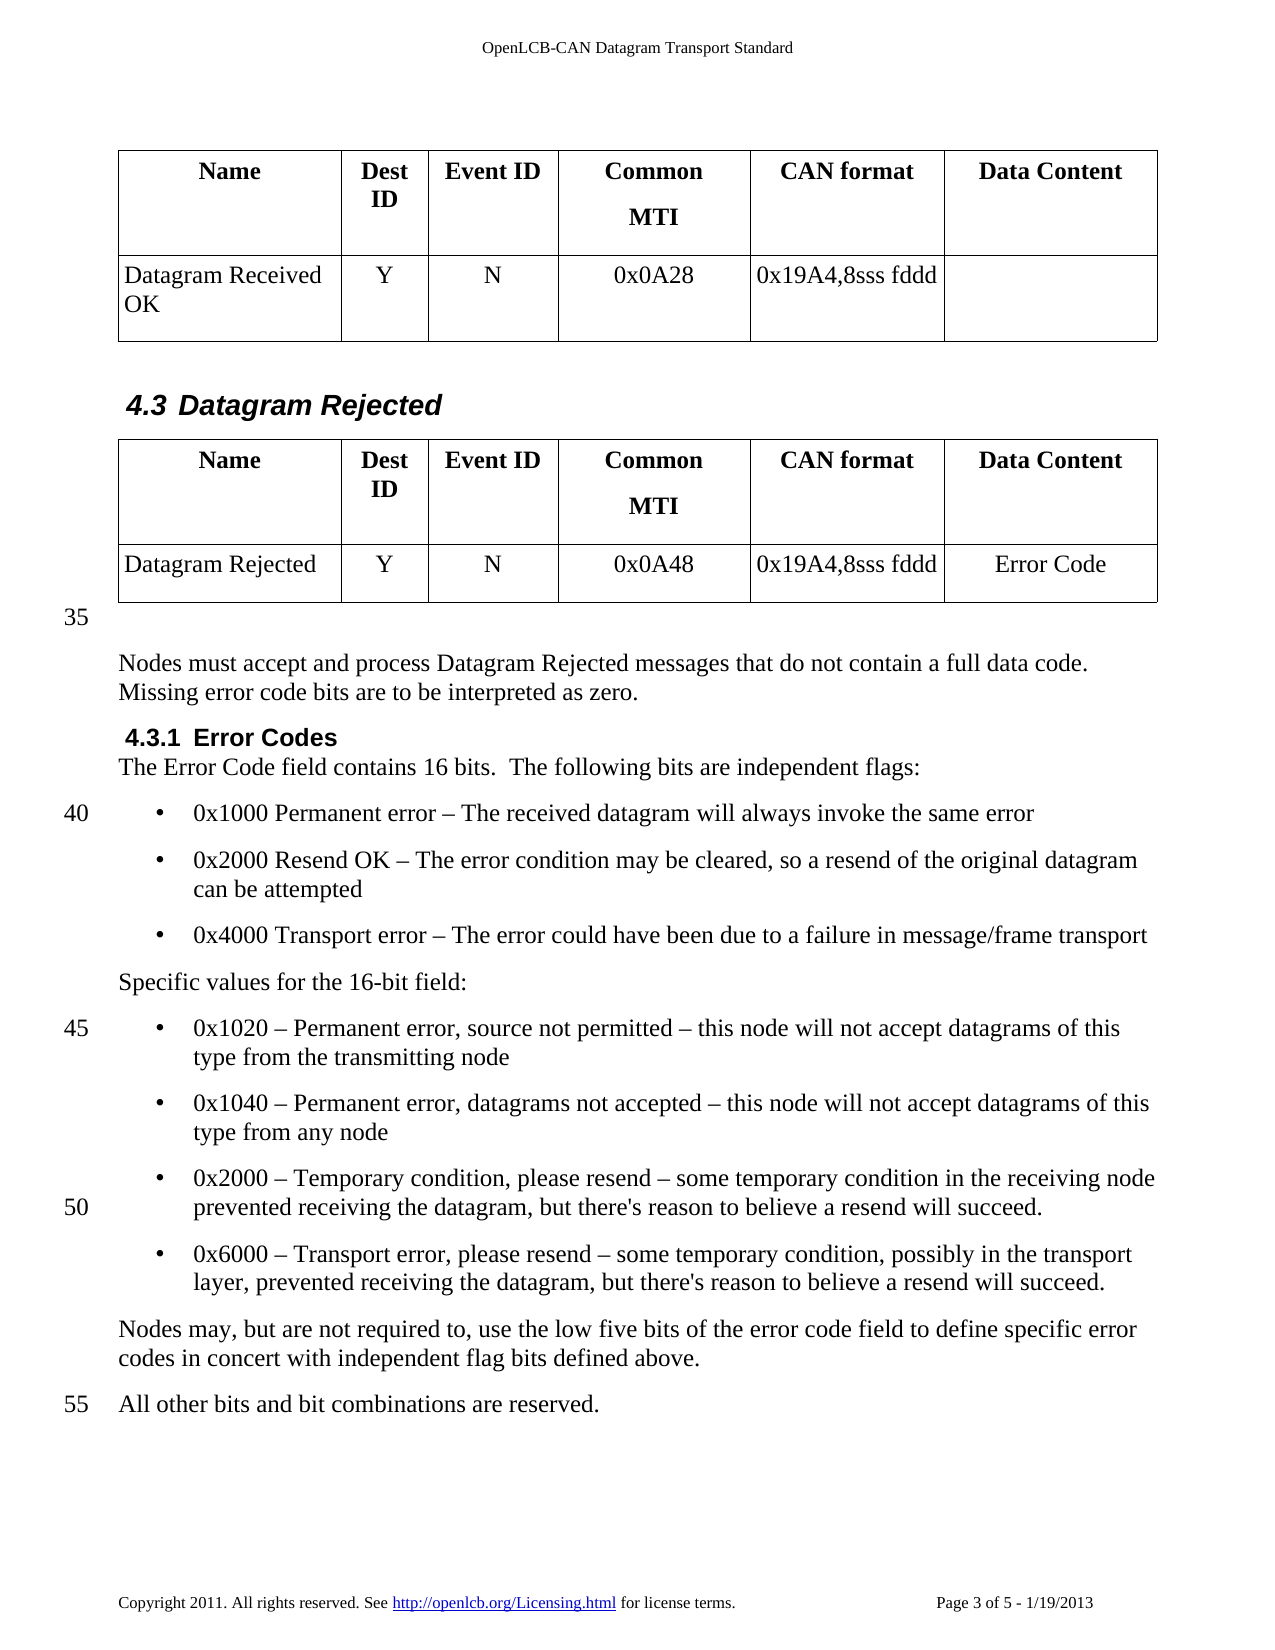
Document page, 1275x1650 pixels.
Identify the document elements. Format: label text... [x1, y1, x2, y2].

subtitle Datagram Rejected [118, 388, 1157, 421]
table_header Common MTI [559, 151, 750, 254]
text Specific values for the 16-bit field: [118, 967, 1157, 995]
table_header Common MTI [559, 440, 750, 543]
list 0x6000 – Transport error, please resend – some temporary condition, possibly in the transport layer, prevented receiving the datagram, but there's reason to believe a resend will succeed. [156, 1239, 1157, 1296]
table_cell Y [342, 256, 428, 341]
table_cell Datagram Received OK [119, 256, 341, 341]
table_header Event ID [429, 151, 558, 254]
subtitle Error Codes [118, 723, 1157, 752]
table_header Event ID [429, 440, 558, 543]
list 0x2000 – Temporary condition, please resend – some temporary condition in the receiving node prevented receiving the datagram, but there's reason to believe a resend will succeed. [156, 1163, 1157, 1221]
list 0x4000 Transport error – The error could have been due to a failure in message/frame transport [156, 920, 1157, 949]
table_cell 0x19A4,8sss fddd [751, 256, 944, 341]
list 0x2000 Resend OK – The error condition may be cleared, so a resend of the original datagram can be attempted [156, 845, 1157, 902]
table_cell [945, 256, 1157, 341]
table_header Data Content [945, 440, 1157, 543]
text The Error Code field contains 16 bits. The following bits are independent flags: [118, 752, 1157, 781]
table_cell 0x0A28 [559, 256, 750, 341]
table_cell Y [342, 545, 428, 602]
table_header Name [119, 440, 341, 543]
table_cell Datagram Rejected [119, 545, 341, 602]
text Nodes must accept and process Datagram Rejected messages that do not contain a full data code. Missing error code bits are to be interpreted as zero. [118, 648, 1157, 706]
table_header Dest ID [342, 151, 428, 254]
table_cell N [429, 256, 558, 341]
table_header Dest ID [342, 440, 428, 543]
table_header CAN format [751, 440, 944, 543]
table_cell N [429, 545, 558, 602]
table_cell 0x19A4,8sss fddd [751, 545, 944, 602]
table_header CAN format [751, 151, 944, 254]
text Nodes may, but are not required to, use the low five bits of the error code field to define specific error codes in concert with independent flag bits defined above. [118, 1314, 1157, 1371]
list 0x1000 Permanent error – The received datagram will always invoke the same error [156, 798, 1157, 827]
list 0x1040 – Permanent error, datagrams not accepted – this node will not accept datagrams of this type from any node [156, 1088, 1157, 1146]
list 0x1020 – Permanent error, source not permitted – this node will not accept datagrams of this type from the transmitting node [156, 1013, 1157, 1071]
table_header Data Content [945, 151, 1157, 254]
table_cell Error Code [945, 545, 1157, 602]
text All other bits and bit combinations are reserved. [118, 1389, 1157, 1418]
table_cell 0x0A48 [559, 545, 750, 602]
table_header Name [119, 151, 341, 254]
